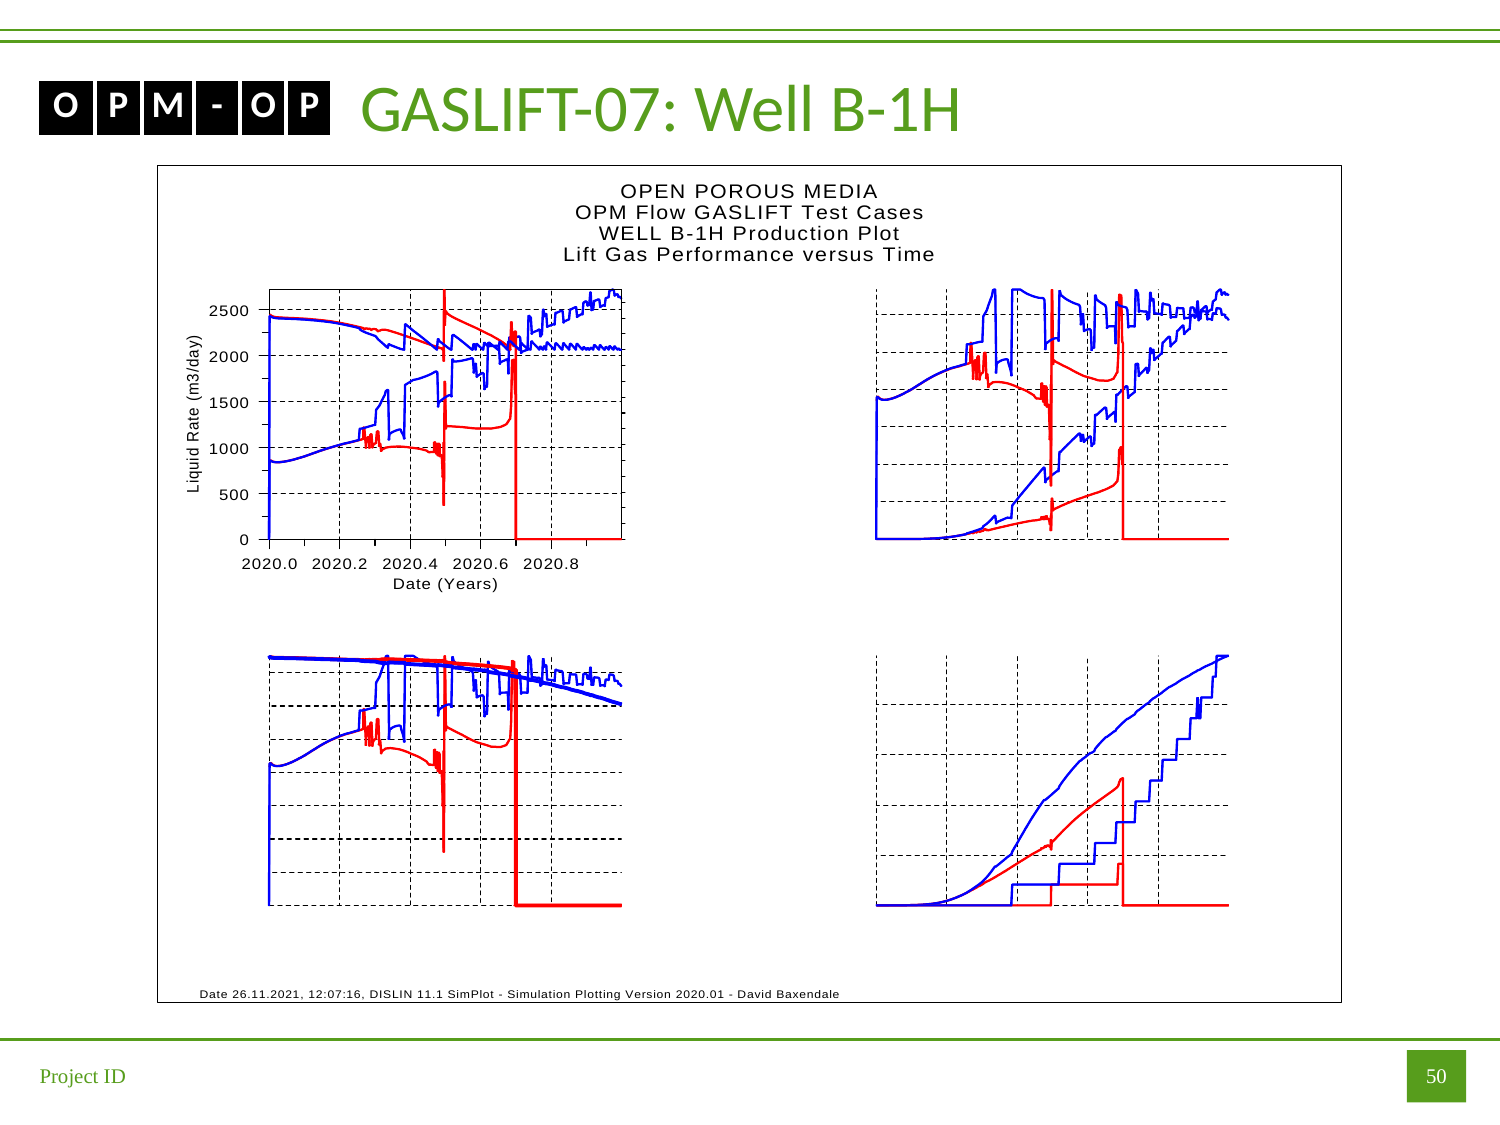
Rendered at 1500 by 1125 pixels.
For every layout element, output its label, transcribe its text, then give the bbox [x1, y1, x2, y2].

title GASLIFT-07: well B-1H [360, 77, 1425, 153]
picture [157, 165, 1343, 1004]
